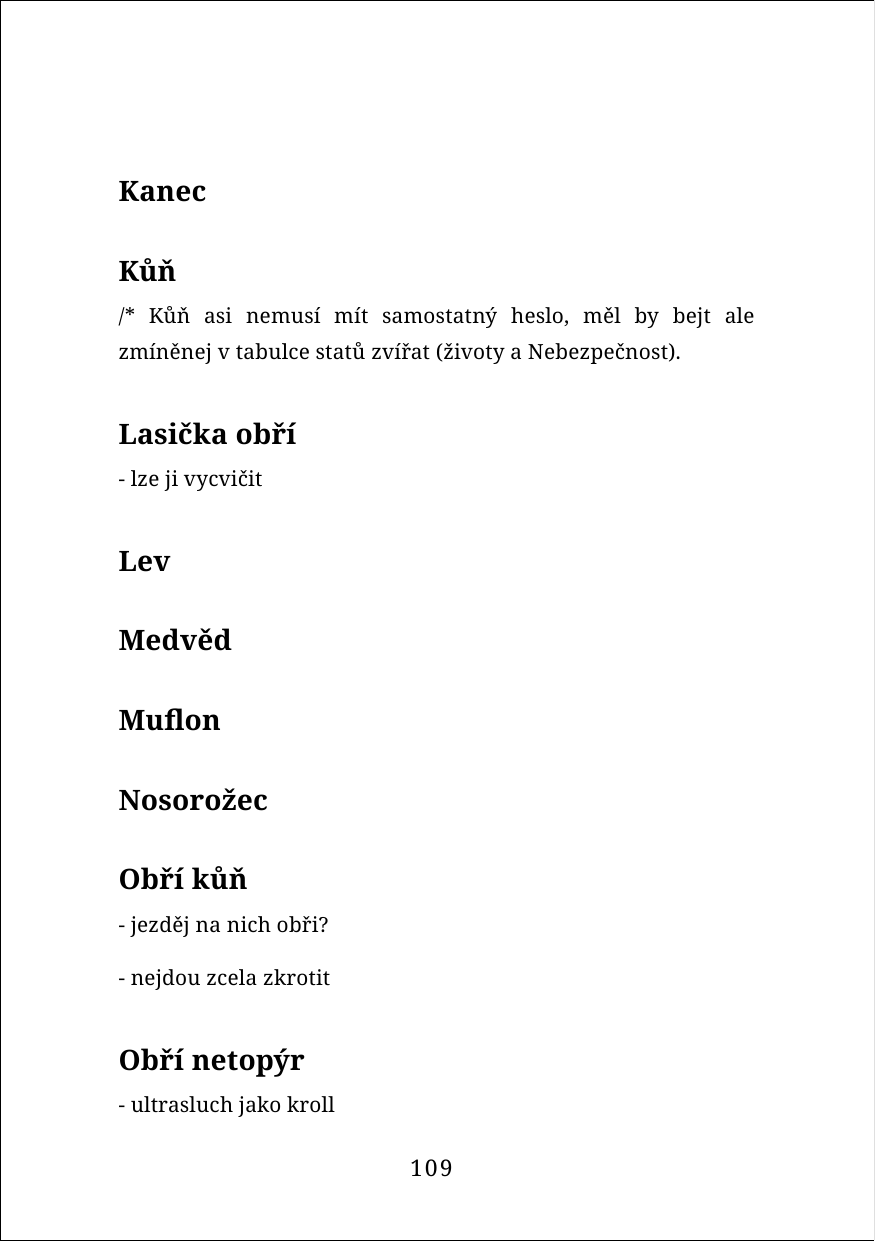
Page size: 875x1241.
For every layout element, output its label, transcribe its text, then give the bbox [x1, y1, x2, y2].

text - jezděj na nich obři? [118, 910, 756, 938]
subtitle Obří netopýr [118, 1040, 756, 1078]
subtitle Nosorožec [118, 780, 756, 818]
subtitle Lev [118, 541, 756, 579]
subtitle Lasička obří [118, 414, 756, 452]
subtitle Muflon [118, 700, 756, 739]
text - ultrasluch jako kroll [118, 1090, 756, 1118]
text - nejdou zcela zkrotit [118, 963, 756, 991]
subtitle Obří kůň [118, 860, 756, 898]
subtitle Medvěd [118, 621, 756, 659]
text - lze ji vycvičit [118, 464, 756, 492]
subtitle Kůň [118, 251, 756, 290]
text /* Kůň asi nemusí mít samostatný heslo, měl by bejt ale zmíněnej v tabulce statů zvířat (životy a Nebezpečnost). [118, 302, 756, 366]
subtitle Kanec [118, 172, 756, 210]
